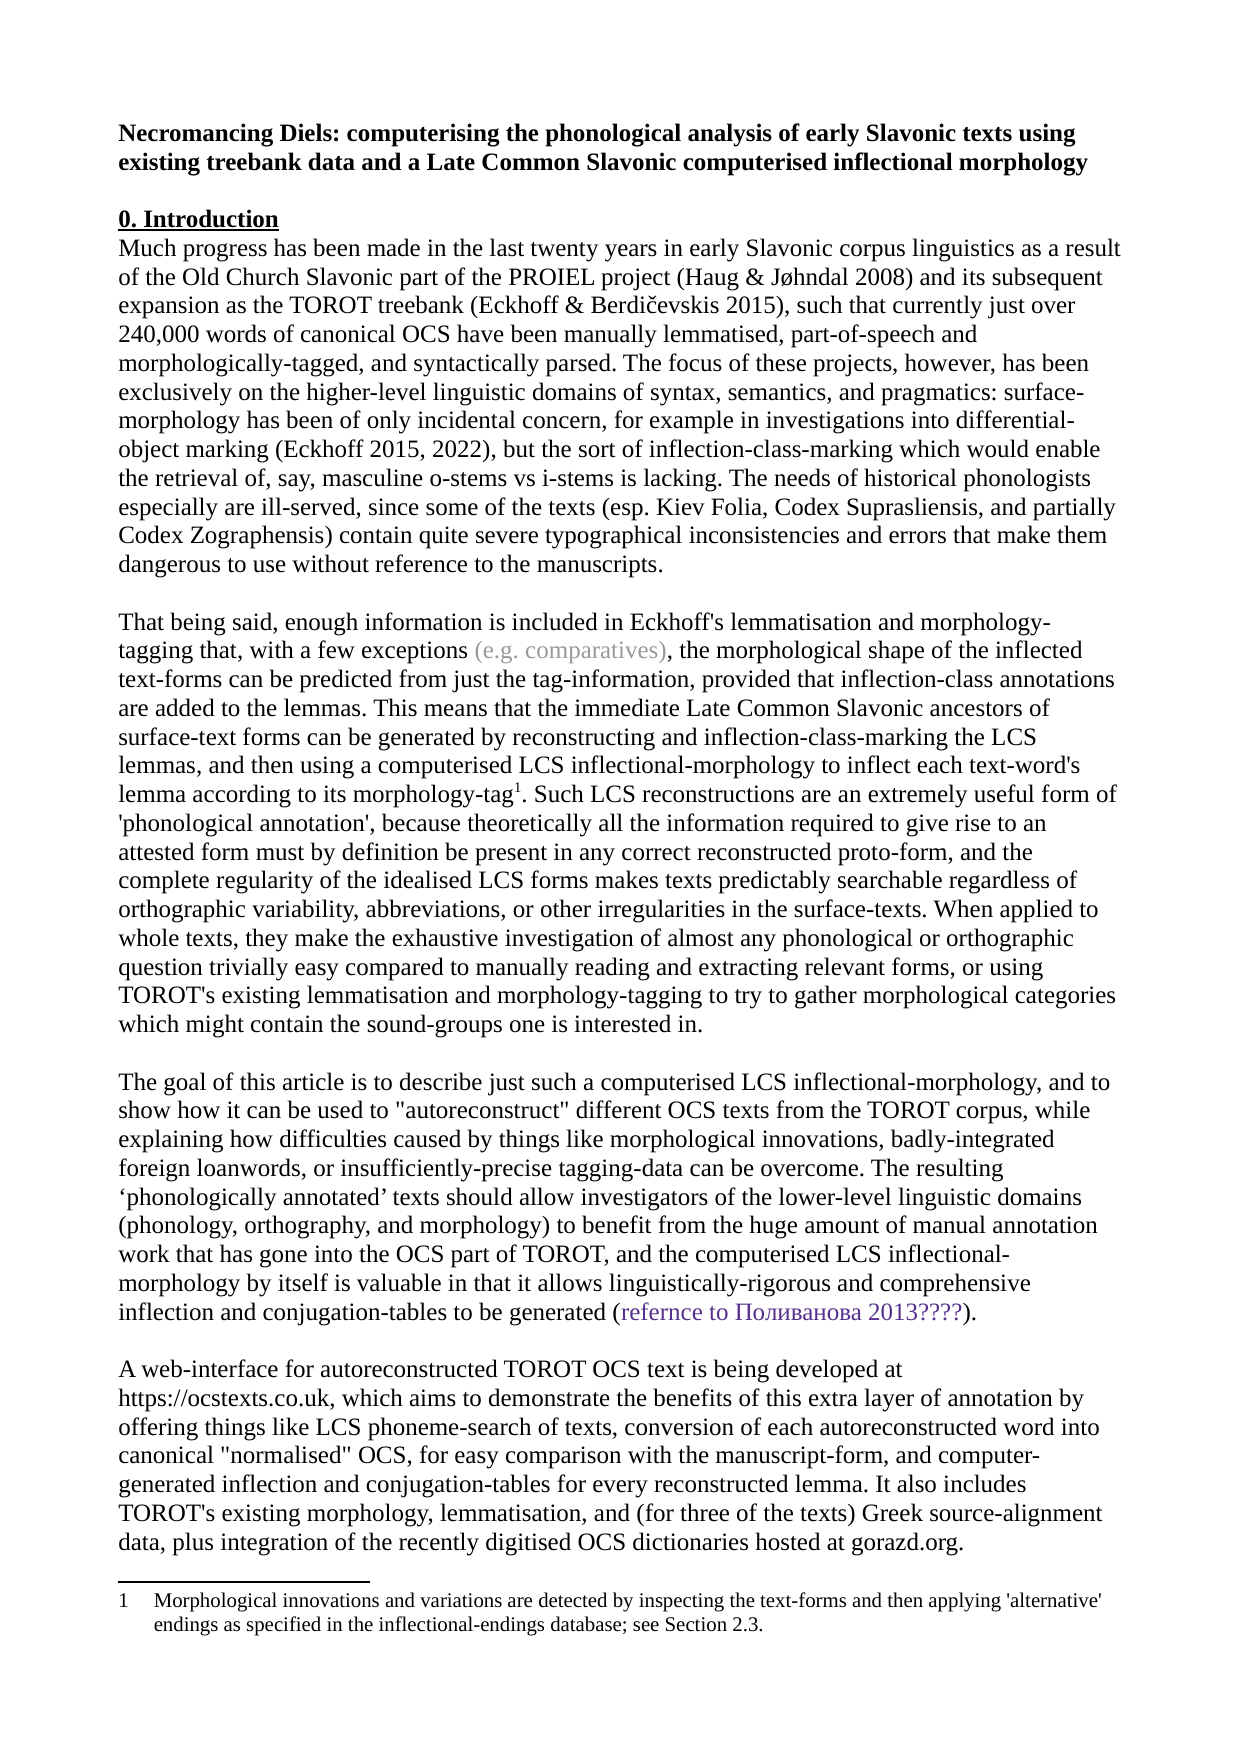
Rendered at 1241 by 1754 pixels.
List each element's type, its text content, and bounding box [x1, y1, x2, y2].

text 0. Introduction [118, 204, 1122, 233]
text The goal of this article is to describe just such a computerised LCS inflectional-morphology, and to show how it can be used to "autoreconstruct" different OCS texts from the TOROT corpus, while explaining how difficulties caused by things like morphological innovations, badly-integrated foreign loanwords, or insufficiently-precise tagging-data can be overcome. The resulting ‘phonologically annotated’ texts should allow investigators of the lower-level linguistic domains (phonology, orthography, and morphology) to benefit from the huge amount of manual annotation work that has gone into the OCS part of TOROT, and the computerised LCS inflectional-morphology by itself is valuable in that it allows linguistically-rigorous and comprehensive inflection and conjugation-tables to be generated (refernce to Поливанова 2013????). [118, 1067, 1122, 1326]
text That being said, enough information is included in Eckhoff's lemmatisation and morphology-tagging that, with a few exceptions (e.g. comparatives), the morphological shape of the inflected text-forms can be predicted from just the tag-information, provided that inflection-class annotations are added to the lemmas. This means that the immediate Late Common Slavonic ancestors of surface-text forms can be generated by reconstructing and inflection-class-marking the LCS lemmas, and then using a computerised LCS inflectional-morphology to inflect each text-word's lemma according to its morphology-tag. Such LCS reconstructions are an extremely useful form of 'phonological annotation', because theoretically all the information required to give rise to an attested form must by definition be present in any correct reconstructed proto-form, and the complete regularity of the idealised LCS forms makes texts predictably searchable regardless of orthographic variability, abbreviations, or other irregularities in the surface-texts. When applied to whole texts, they make the exhaustive investigation of almost any phonological or orthographic question trivially easy compared to manually reading and extracting relevant forms, or using TOROT's existing lemmatisation and morphology-tagging to try to gather morphological categories which might contain the sound-groups one is interested in. [118, 607, 1122, 1038]
text Necromancing Diels: computerising the phonological analysis of early Slavonic texts using existing treebank data and a Late Common Slavonic computerised inflectional morphology [118, 118, 1122, 176]
text Much progress has been made in the last twenty years in early Slavonic corpus linguistics as a result of the Old Church Slavonic part of the PROIEL project (Haug & Jøhndal 2008) and its subsequent expansion as the TOROT treebank (Eckhoff & Berdičevskis 2015), such that currently just over 240,000 words of canonical OCS have been manually lemmatised, part-of-speech and morphologically-tagged, and syntactically parsed. The focus of these projects, however, has been exclusively on the higher-level linguistic domains of syntax, semantics, and pragmatics: surface-morphology has been of only incidental concern, for example in investigations into differential-object marking (Eckhoff 2015, 2022), but the sort of inflection-class-marking which would enable the retrieval of, say, masculine o-stems vs i-stems is lacking. The needs of historical phonologists especially are ill-served, since some of the texts (esp. Kiev Folia, Codex Suprasliensis, and partially Codex Zographensis) contain quite severe typographical inconsistencies and errors that make them dangerous to use without reference to the manuscripts. [118, 233, 1122, 578]
text Morphological innovations and variations are detected by inspecting the text-forms and then applying 'alternative' endings as specified in the inflectional-endings database; see Section 2.3. [118, 1588, 1122, 1636]
text A web-interface for autoreconstructed TOROT OCS text is being developed at https://ocstexts.co.uk, which aims to demonstrate the benefits of this extra layer of annotation by offering things like LCS phoneme-search of texts, conversion of each autoreconstructed word into canonical "normalised" OCS, for easy comparison with the manuscript-form, and computer-generated inflection and conjugation-tables for every reconstructed lemma. It also includes TOROT's existing morphology, lemmatisation, and (for three of the texts) Greek source-alignment data, plus integration of the recently digitised OCS dictionaries hosted at gorazd.org. [118, 1354, 1122, 1556]
